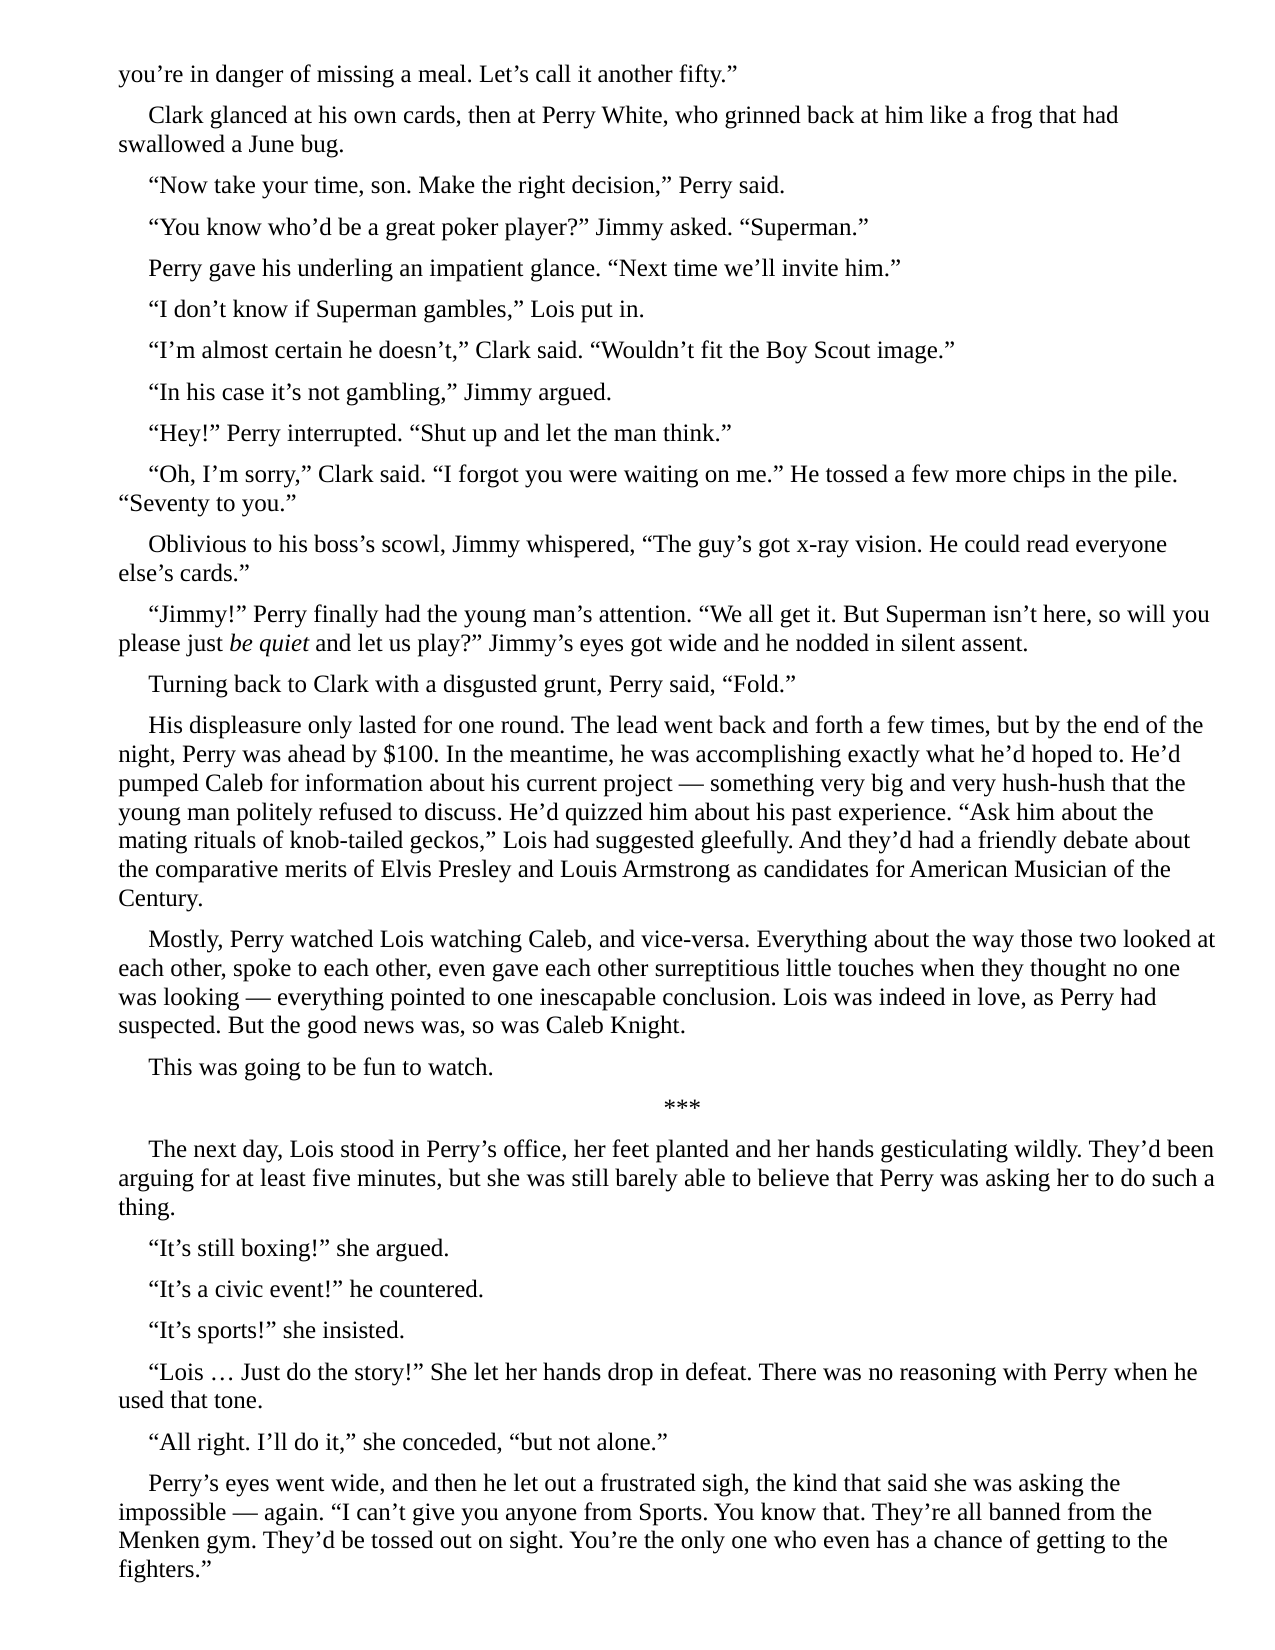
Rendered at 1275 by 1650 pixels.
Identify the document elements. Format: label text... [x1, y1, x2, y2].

text “In his case it’s not gambling,” Jimmy argued. [118, 377, 1216, 405]
text you’re in danger of missing a meal. Let’s call it another fifty.” [118, 59, 1216, 88]
text “Jimmy!” Perry finally had the young man’s attention. “We all get it. But Superman isn’t here, so will you please just be quiet and let us play?” Jimmy’s eyes got wide and he nodded in silent assent. [118, 599, 1216, 657]
text “You know who’d be a great poker player?” Jimmy asked. “Superman.” [118, 212, 1216, 240]
text This was going to be fun to watch. [118, 1052, 1216, 1080]
text Mostly, Perry watched Lois watching Caleb, and vice-versa. Everything about the way those two looked at each other, spoke to each other, even gave each other surreptitious little touches when they thought no one was looking — everything pointed to one inescapable conclusion. Lois was indeed in love, as Perry had suspected. But the good news was, so was Caleb Knight. [118, 924, 1216, 1039]
text “I don’t know if Superman gambles,” Lois put in. [118, 294, 1216, 323]
text “Hey!” Perry interrupted. “Shut up and let the man think.” [118, 418, 1216, 447]
text *** [118, 1093, 1216, 1122]
text “Oh, I’m sorry,” Clark said. “I forgot you were waiting on me.” He tossed a few more chips in the pile. “Seventy to you.” [118, 459, 1216, 517]
text “I’m almost certain he doesn’t,” Clark said. “Wouldn’t fit the Boy Scout image.” [118, 335, 1216, 364]
text “All right. I’ll do it,” she conceded, “but not alone.” [118, 1427, 1216, 1455]
text Turning back to Clark with a disgusted grunt, Perry said, “Fold.” [118, 669, 1216, 698]
text Clark glanced at his own cards, then at Perry White, who grinned back at him like a frog that had swallowed a June bug. [118, 100, 1216, 158]
text Perry’s eyes went wide, and then he let out a frustrated sigh, the kind that said she was asking the impossible — again. “I can’t give you anyone from Sports. You know that. They’re all banned from the Menken gym. They’d be tossed out on sight. You’re the only one who even has a chance of getting to the fighters.” [118, 1468, 1216, 1583]
text “It’s sports!” she insisted. [118, 1315, 1216, 1344]
text “It’s still boxing!” she argued. [118, 1233, 1216, 1262]
text Oblivious to his boss’s scowl, Jimmy whispered, “The guy’s got x-ray vision. He could read everyone else’s cards.” [118, 529, 1216, 587]
text Perry gave his underling an impatient glance. “Next time we’ll invite him.” [118, 253, 1216, 282]
text “Lois … Just do the story!” She let her hands drop in defeat. There was no reasoning with Perry when he used that tone. [118, 1357, 1216, 1414]
text “Now take your time, son. Make the right decision,” Perry said. [118, 170, 1216, 199]
text “It’s a civic event!” he countered. [118, 1274, 1216, 1303]
text The next day, Lois stood in Perry’s office, her feet planted and her hands gesticulating wildly. They’d been arguing for at least five minutes, but she was still barely able to believe that Perry was asking her to do such a thing. [118, 1134, 1216, 1220]
text His displeasure only lasted for one round. The lead went back and forth a few times, but by the end of the night, Perry was ahead by $100. In the meantime, he was accomplishing exactly what he’d hoped to. He’d pumped Caleb for information about his current project — something very big and very hush-hush that the young man politely refused to discuss. He’d quizzed him about his past experience. “Ask him about the mating rituals of knob-tailed geckos,” Lois had suggested gleefully. And they’d had a friendly debate about the comparative merits of Elvis Presley and Louis Armstrong as candidates for American Musician of the Century. [118, 710, 1216, 912]
